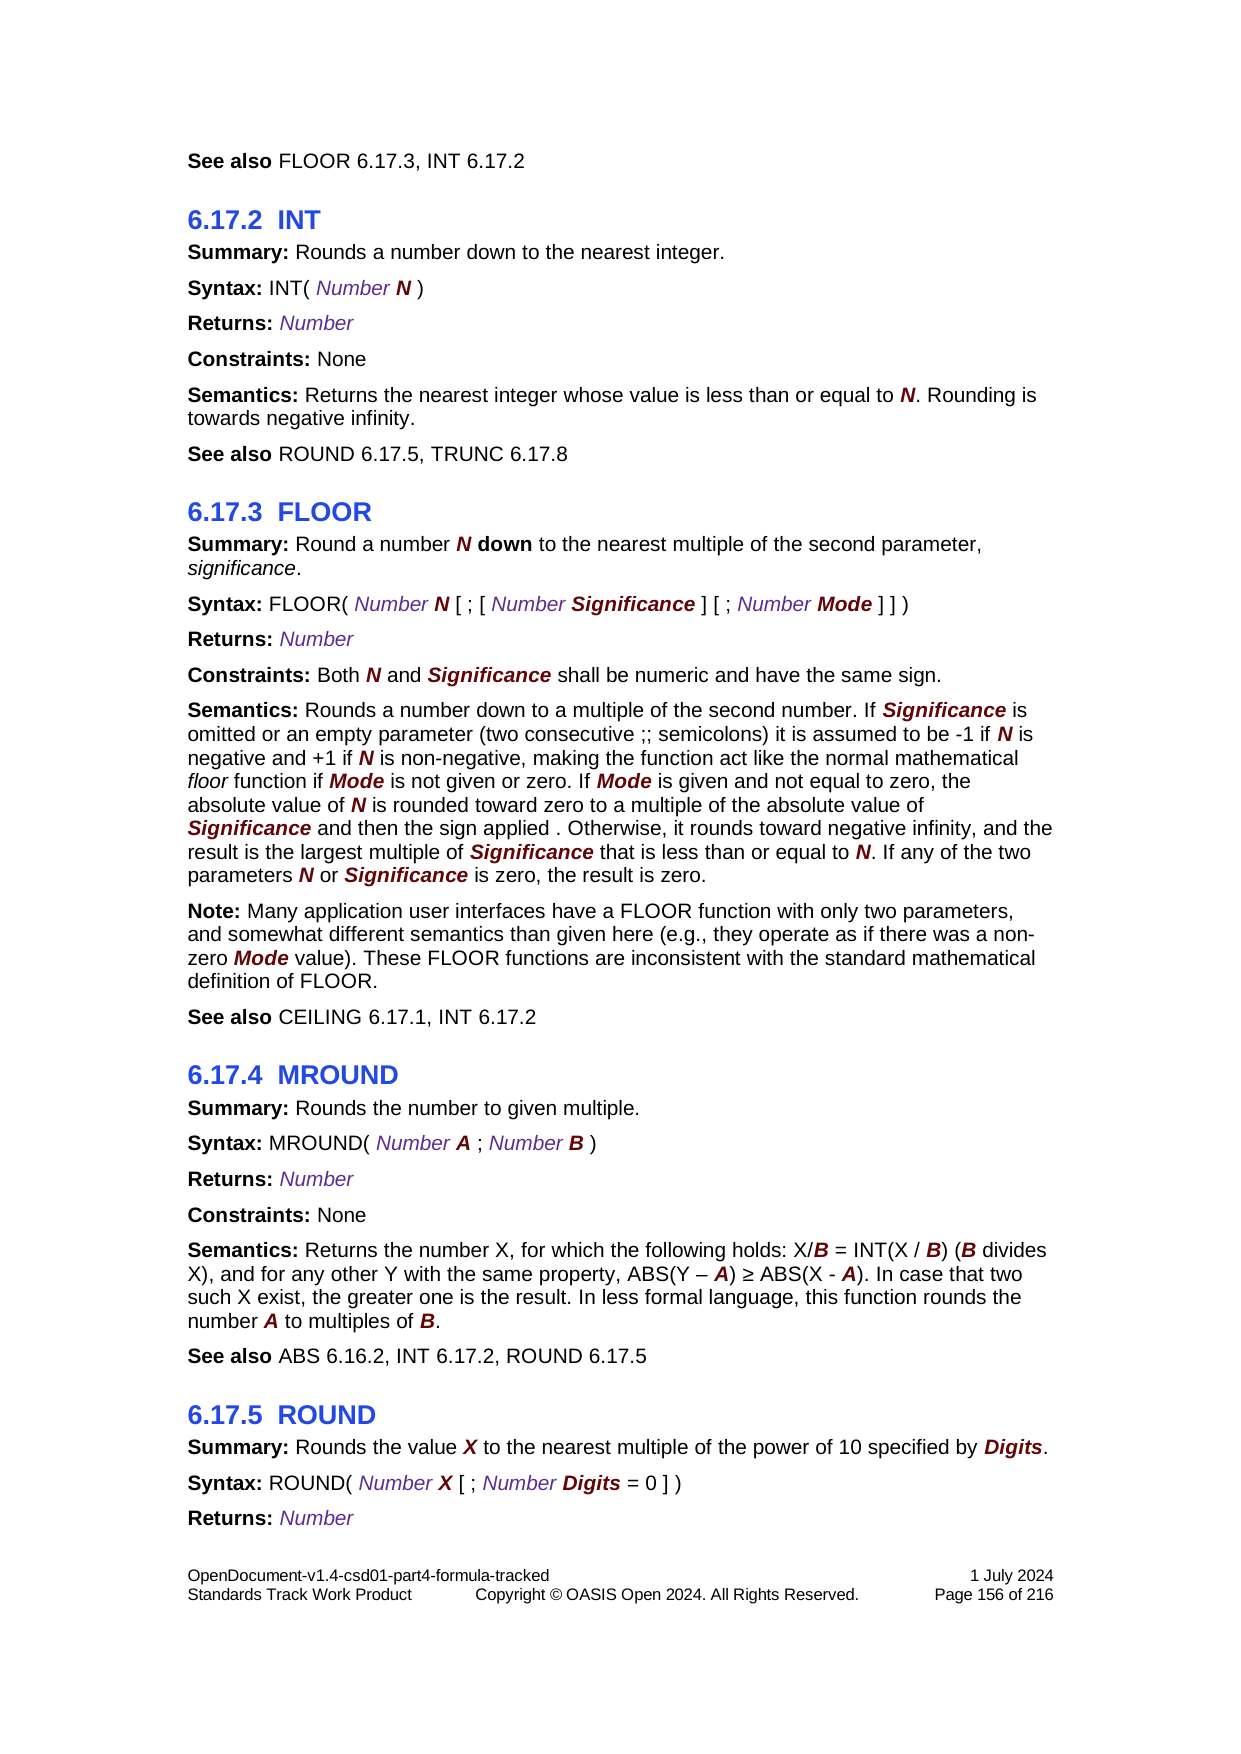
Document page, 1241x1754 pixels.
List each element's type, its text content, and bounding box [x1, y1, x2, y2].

text Syntax: MROUND( Number A ; Number B ) [187, 1132, 1053, 1155]
text See also CEILING 6.17.1, INT 6.17.2 [187, 1006, 1053, 1029]
text Syntax: ROUND( Number X [ ; Number Digits = 0 ] ) [187, 1471, 1053, 1495]
text Summary: Round a number N down to the nearest multiple of the second parameter, significance. [187, 533, 1053, 580]
text Summary: Rounds the value X to the nearest multiple of the power of 10 specified by Digits. [187, 1436, 1053, 1459]
text Semantics: Returns the nearest integer whose value is less than or equal to N. Rounding is towards negative infinity. [187, 383, 1053, 430]
text Syntax: INT( Number N ) [187, 276, 1053, 300]
text See also ROUND 6.17.5, TRUNC 6.17.8 [187, 442, 1053, 466]
text Constraints: None [187, 347, 1053, 371]
text Semantics: Rounds a number down to a multiple of the second number. If Significance is omitted or an empty parameter (two consecutive ;; semicolons) it is assumed to be -1 if N is negative and +1 if N is non-negative, making the function act like the normal mathematical floor function if Mode is not given or zero. If Mode is given and not equal to zero, the absolute value of N is rounded toward zero to a multiple of the absolute value of Significance and then the sign applied . Otherwise, it rounds toward negative infinity, and the result is the largest multiple of Significance that is less than or equal to N. If any of the two parameters N or Significance is zero, the result is zero. [187, 699, 1053, 887]
subtitle ROUND [187, 1399, 1053, 1429]
text See also ABS 6.16.2, INT 6.17.2, ROUND 6.17.5 [187, 1345, 1053, 1368]
text Summary: Rounds the number to given multiple. [187, 1096, 1053, 1120]
text See also FLOOR 6.17.3, INT 6.17.2 [187, 150, 1053, 173]
text Syntax: FLOOR( Number N [ ; [ Number Significance ] [ ; Number Mode ] ] ) [187, 592, 1053, 616]
subtitle MROUND [187, 1060, 1053, 1090]
text Summary: Rounds a number down to the nearest integer. [187, 241, 1053, 264]
text Note: Many application user interfaces have a FLOOR function with only two parameters, and somewhat different semantics than given here (e.g., they operate as if there was a non-zero Mode value). These FLOOR functions are inconsistent with the standard mathematical definition of FLOOR. [187, 899, 1053, 993]
text Returns: Number [187, 1507, 1053, 1530]
subtitle INT [187, 204, 1053, 234]
text Returns: Number [187, 1167, 1053, 1191]
subtitle FLOOR [187, 497, 1053, 527]
text Semantics: Returns the number X, for which the following holds: X/B = INT(X / B) (B divides X), and for any other Y with the same property, ABS(Y – A) ≥ ABS(X - A). In case that two such X exist, the greater one is the result. In less formal language, this function rounds the number A to multiples of B. [187, 1239, 1053, 1333]
text Returns: Number [187, 312, 1053, 335]
text Constraints: None [187, 1203, 1053, 1227]
text Constraints: Both N and Significance shall be numeric and have the same sign. [187, 663, 1053, 687]
text Returns: Number [187, 628, 1053, 651]
